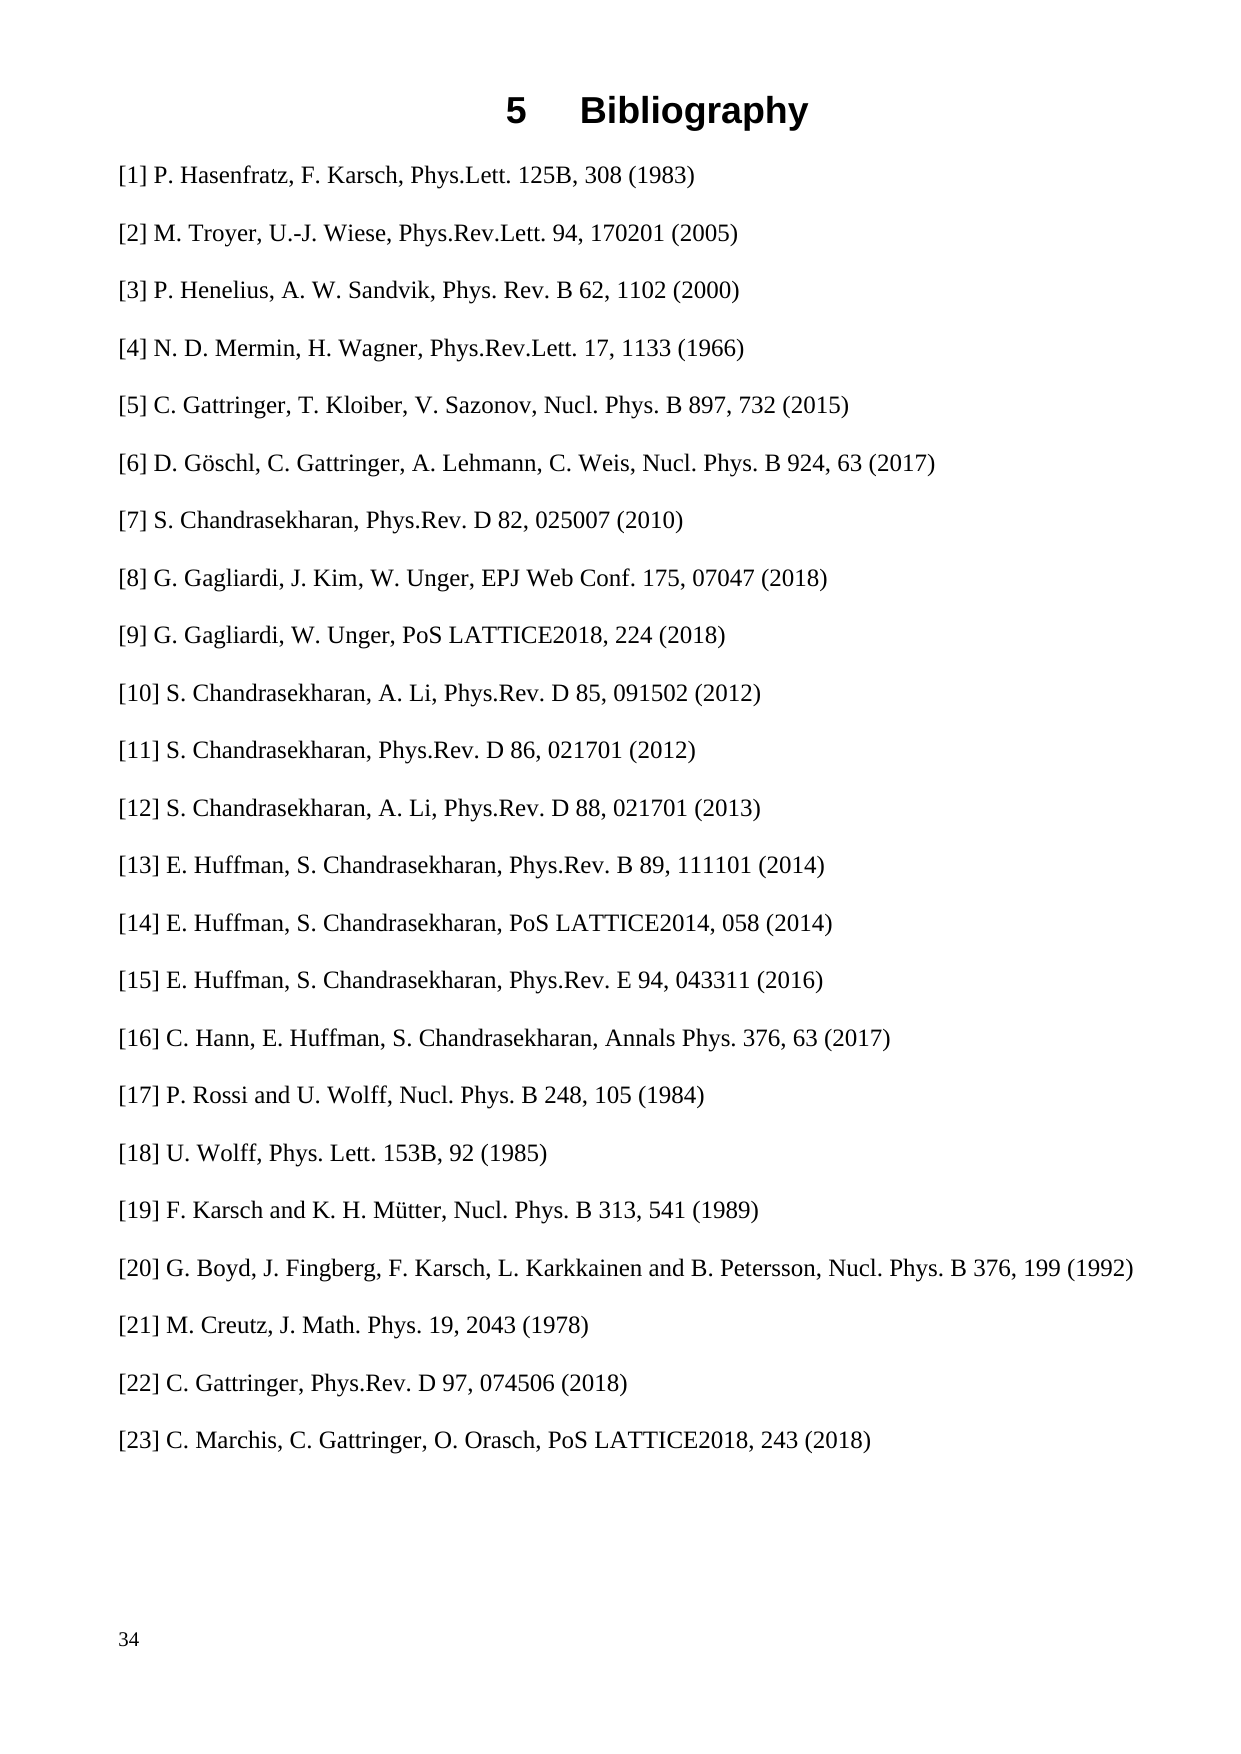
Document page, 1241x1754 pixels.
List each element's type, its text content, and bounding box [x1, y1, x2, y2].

text [13] E. Huffman, S. Chandrasekharan, Phys.Rev. B 89, 111101 (2014) [118, 851, 1196, 879]
text [17] P. Rossi and U. Wolff, Nucl. Phys. B 248, 105 (1984) [118, 1081, 1196, 1109]
text [23] C. Marchis, C. Gattringer, O. Orasch, PoS LATTICE2018, 243 (2018) [118, 1426, 1196, 1454]
text [5] C. Gattringer, T. Kloiber, V. Sazonov, Nucl. Phys. B 897, 732 (2015) [118, 391, 1196, 419]
text [19] F. Karsch and K. H. Mütter, Nucl. Phys. B 313, 541 (1989) [118, 1196, 1196, 1224]
text [12] S. Chandrasekharan, A. Li, Phys.Rev. D 88, 021701 (2013) [118, 793, 1196, 822]
text [2] M. Troyer, U.-J. Wiese, Phys.Rev.Lett. 94, 170201 (2005) [118, 218, 1196, 247]
text [14] E. Huffman, S. Chandrasekharan, PoS LATTICE2014, 058 (2014) [118, 908, 1196, 937]
text [10] S. Chandrasekharan, A. Li, Phys.Rev. D 85, 091502 (2012) [118, 678, 1196, 707]
text [22] C. Gattringer, Phys.Rev. D 97, 074506 (2018) [118, 1368, 1196, 1397]
text [9] G. Gagliardi, W. Unger, PoS LATTICE2018, 224 (2018) [118, 621, 1196, 649]
text [20] G. Boyd, J. Fingberg, F. Karsch, L. Karkkainen and B. Petersson, Nucl. Phys. B 376, 199 (1992) [118, 1253, 1196, 1282]
text [4] N. D. Mermin, H. Wagner, Phys.Rev.Lett. 17, 1133 (1966) [118, 333, 1196, 362]
text [3] P. Henelius, A. W. Sandvik, Phys. Rev. B 62, 1102 (2000) [118, 276, 1196, 304]
text [18] U. Wolff, Phys. Lett. 153B, 92 (1985) [118, 1138, 1196, 1167]
text [8] G. Gagliardi, J. Kim, W. Unger, EPJ Web Conf. 175, 07047 (2018) [118, 563, 1196, 592]
text [1] P. Hasenfratz, F. Karsch, Phys.Lett. 125B, 308 (1983) [118, 161, 1196, 189]
text [15] E. Huffman, S. Chandrasekharan, Phys.Rev. E 94, 043311 (2016) [118, 966, 1196, 994]
text [6] D. Göschl, C. Gattringer, A. Lehmann, C. Weis, Nucl. Phys. B 924, 63 (2017) [118, 448, 1196, 477]
text [21] M. Creutz, J. Math. Phys. 19, 2043 (1978) [118, 1311, 1196, 1339]
text [7] S. Chandrasekharan, Phys.Rev. D 82, 025007 (2010) [118, 506, 1196, 534]
text [16] C. Hann, E. Huffman, S. Chandrasekharan, Annals Phys. 376, 63 (2017) [118, 1023, 1196, 1052]
text [11] S. Chandrasekharan, Phys.Rev. D 86, 021701 (2012) [118, 736, 1196, 764]
subtitle Bibliography [118, 89, 1196, 132]
